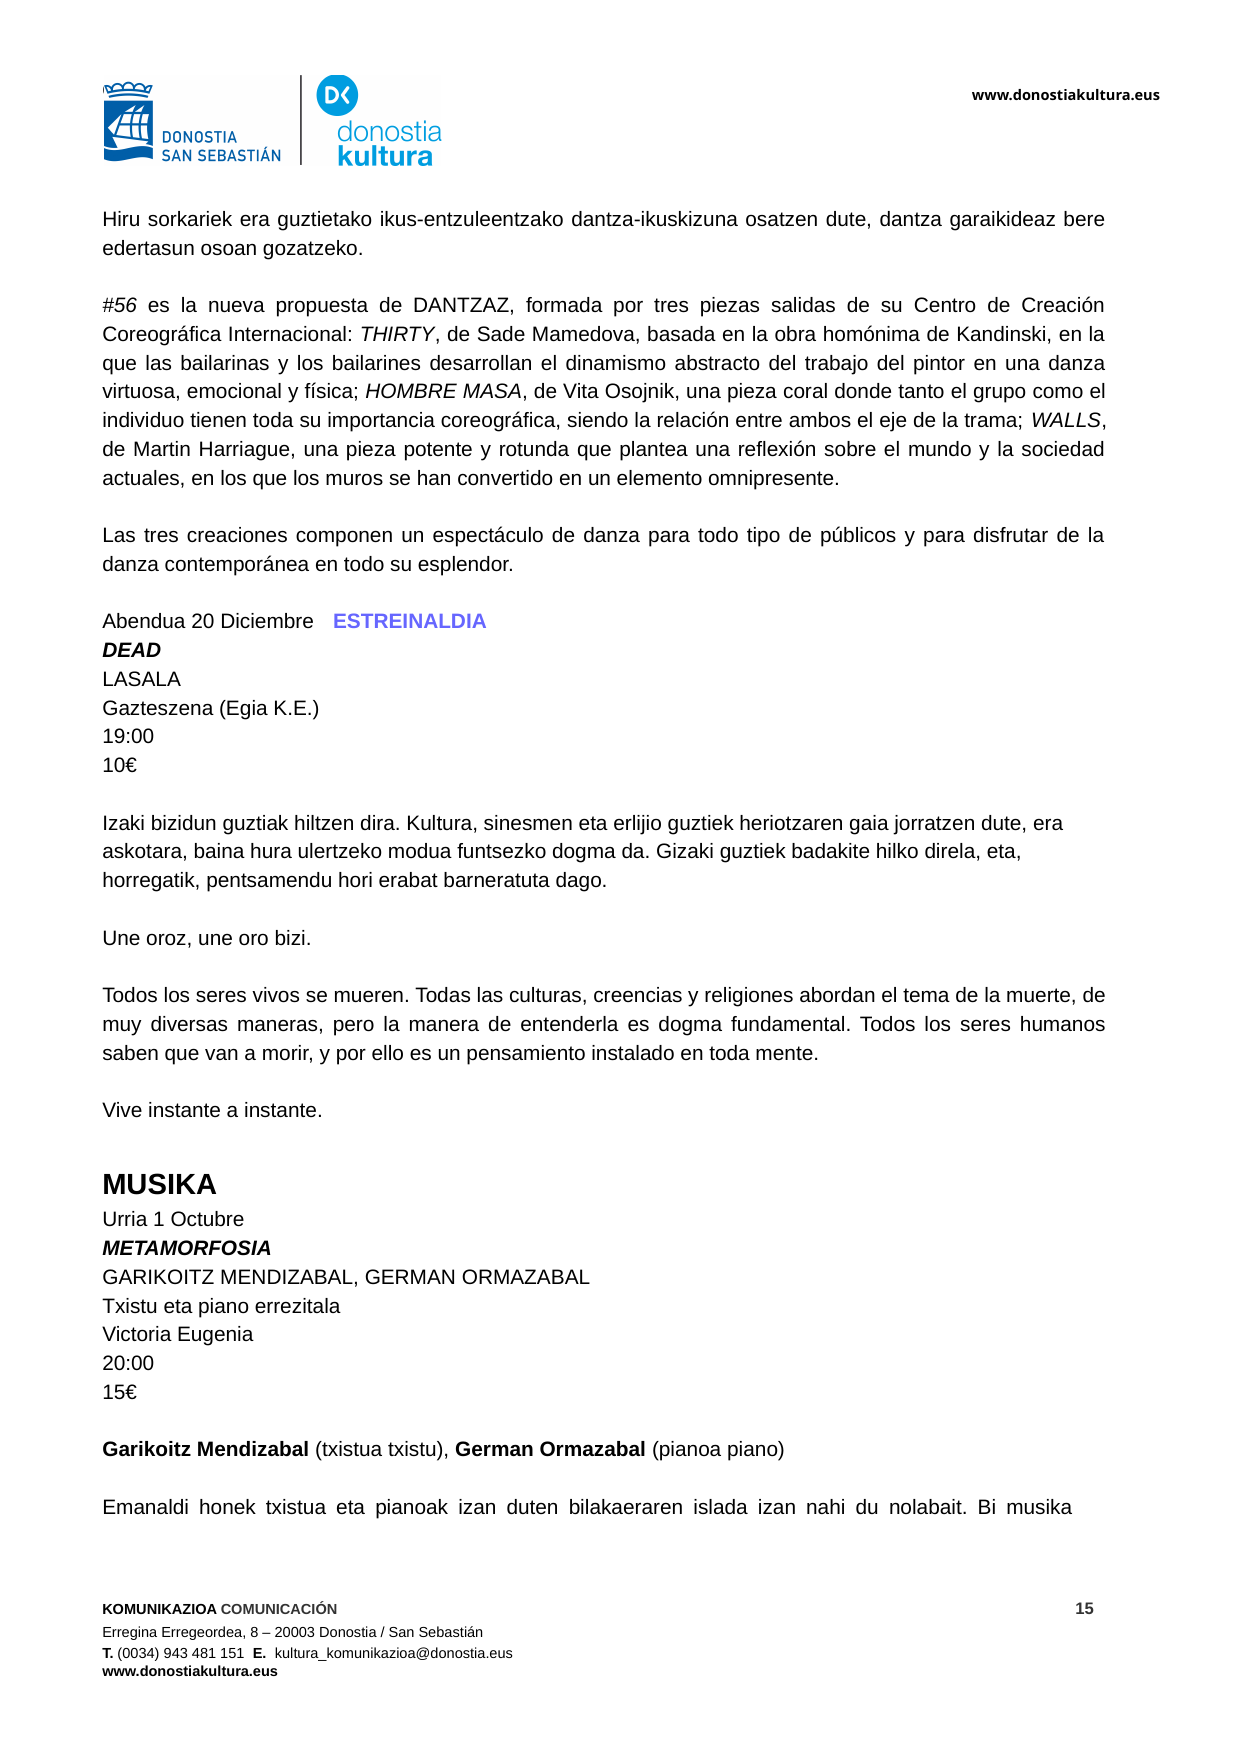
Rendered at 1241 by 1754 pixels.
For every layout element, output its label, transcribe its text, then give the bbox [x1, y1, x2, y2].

text Une oroz, une oro bizi. [102, 926, 1107, 949]
text 19:00 [102, 724, 1107, 748]
text Izaki bizidun guztiak hiltzen dira. Kultura, sinesmen eta erlijio guztiek heriotzaren gaia jorratzen dute, era askotara, baina hura ulertzeko modua funtsezko dogma da. Gizaki guztiek badakite hilko direla, eta, horregatik, pentsamendu hori erabat barneratuta dago. [102, 811, 1107, 892]
text Emanaldi honek txistua eta pianoak izan duten bilakaeraren islada izan nahi du nolabait. Bi musika [102, 1495, 1074, 1519]
text 15€ [102, 1380, 1107, 1404]
text Garikoitz Mendizabal (txistua txistu), German Ormazabal (pianoa piano) [102, 1437, 1107, 1461]
text #56 es la nueva propuesta de DANTZAZ, formada por tres piezas salidas de su Centro de Creación Coreográfica Internacional: THIRTY, de Sade Mamedova, basada en la obra homónima de Kandinski, en la que las bailarinas y los bailarines desarrollan el dinamismo abstracto del trabajo del pintor en una danza virtuosa, emocional y física; HOMBRE MASA, de Vita Osojnik, una pieza coral donde tanto el grupo como el individuo tienen toda su importancia coreográfica, siendo la relación entre ambos el eje de la trama; WALLS, de Martin Harriague, una pieza potente y rotunda que plantea una reflexión sobre el mundo y la sociedad actuales, en los que los muros se han convertido en un elemento omnipresente. [102, 293, 1107, 489]
text Urria 1 Octubre [102, 1207, 1107, 1231]
text Victoria Eugenia [102, 1322, 1107, 1346]
text Musika [102, 1167, 1074, 1201]
text LASALA [102, 667, 1107, 691]
text 20:00 [102, 1351, 1107, 1375]
text Hiru sorkariek era guztietako ikus-entzuleentzako dantza-ikuskizuna osatzen dute, dantza garaikideaz bere edertasun osoan gozatzeko. [102, 207, 1107, 259]
text Las tres creaciones componen un espectáculo de danza para todo tipo de públicos y para disfrutar de la danza contemporánea en todo su esplendor. [102, 523, 1107, 576]
text Txistu eta piano errezitala [102, 1293, 1107, 1317]
text Abendua 20 Diciembre ESTREINALDIA [102, 609, 1107, 633]
picture [326, 87, 338, 103]
text Gazteszena (Egia K.E.) [102, 696, 1074, 719]
text Todos los seres vivos se mueren. Todas las culturas, creencias y religiones abordan el tema de la muerte, de muy diversas maneras, pero la manera de entenderla es dogma fundamental. Todos los seres humanos saben que van a morir, y por ello es un pensamiento instalado en toda mente. [102, 983, 1107, 1064]
text Vive instante a instante. [102, 1098, 1107, 1122]
picture [342, 87, 348, 103]
text 10€ [102, 753, 1107, 777]
picture [104, 75, 442, 166]
text METAMORFOSIA [102, 1236, 1107, 1260]
text DEAD [102, 638, 1107, 662]
text GARIKOITZ MENDIZABAL, GERMAN ORMAZABAL [102, 1265, 1107, 1289]
